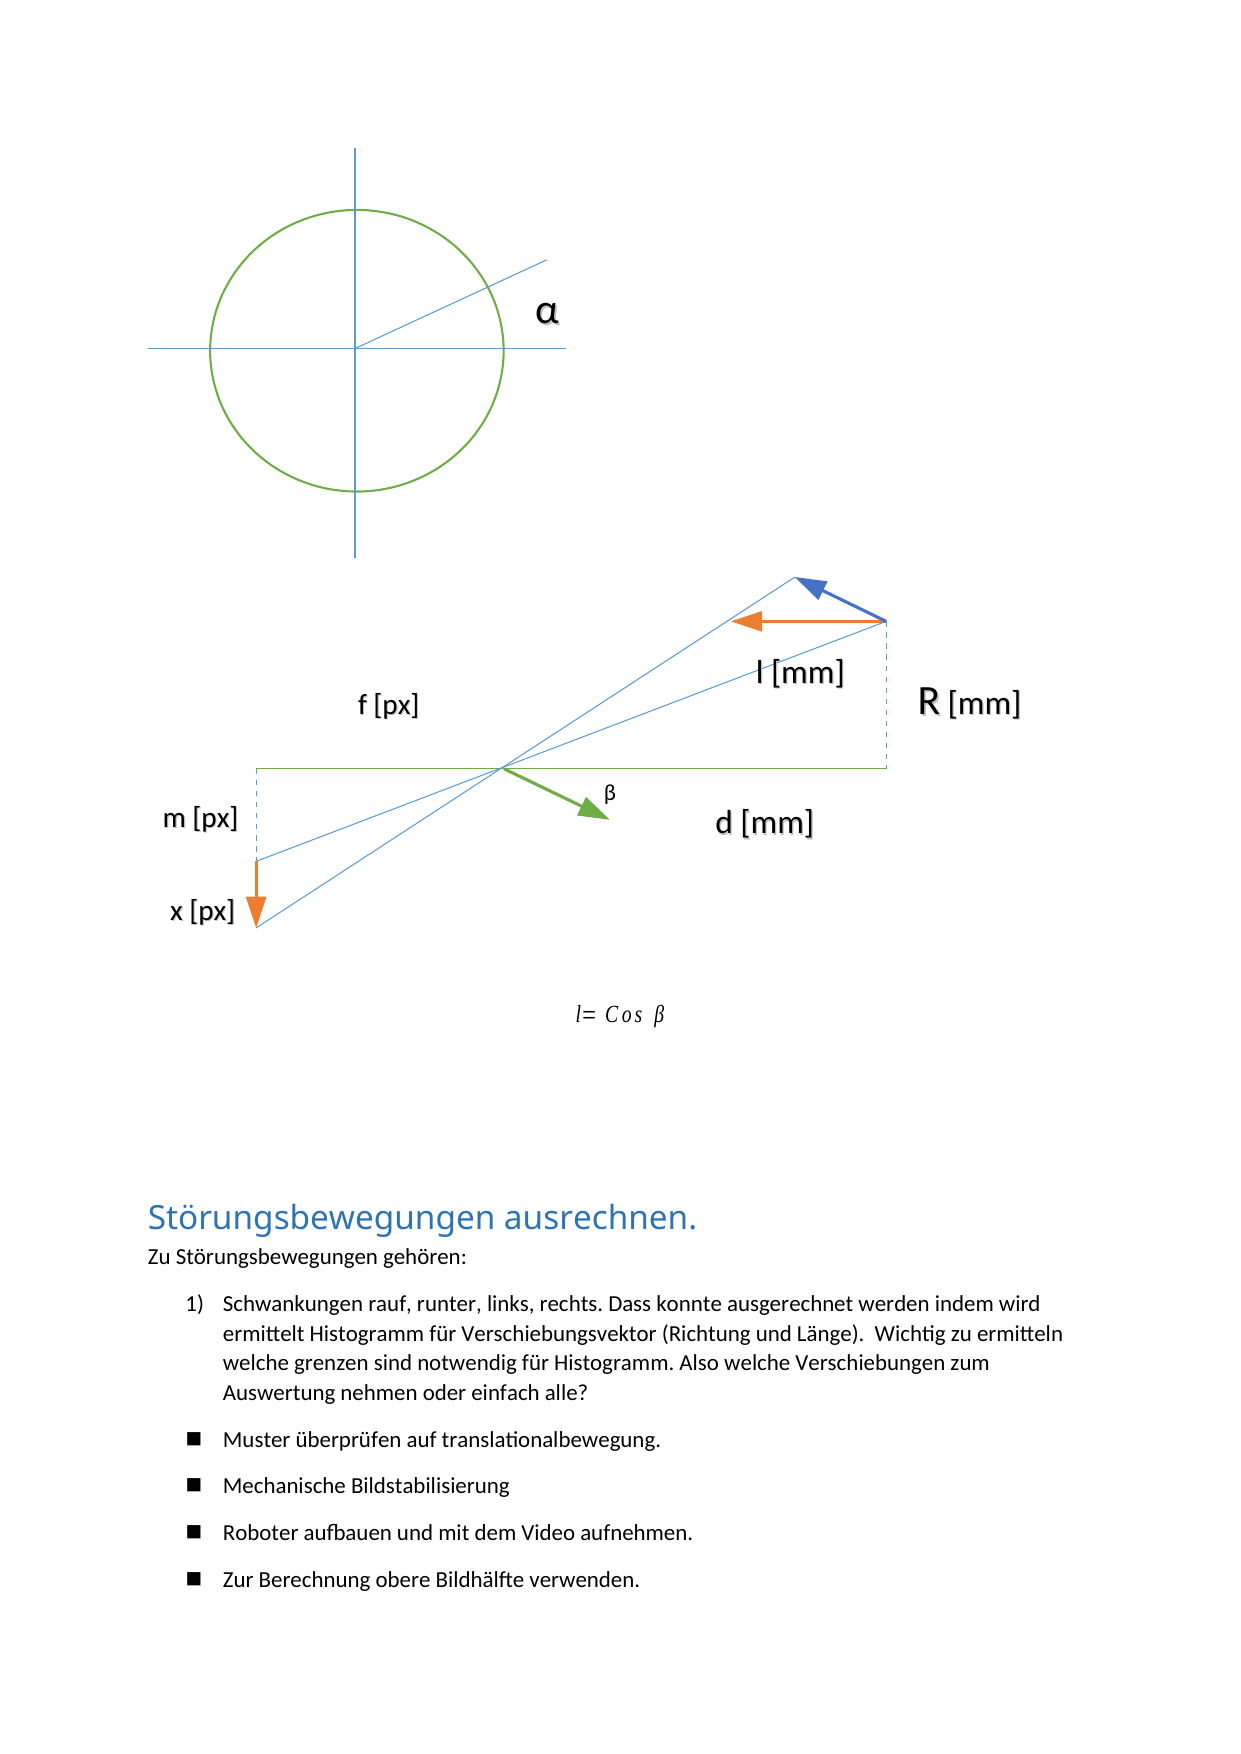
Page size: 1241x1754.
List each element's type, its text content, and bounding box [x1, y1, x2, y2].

list Schwankungen rauf, runter, links, rechts. Dass konnte ausgerechnet werden indem wird ermittelt Histogramm für Verschiebungsvektor (Richtung und Länge). Wichtig zu ermitteln welche grenzen sind notwendig für Histogramm. Also welche Verschiebungen zum Auswertung nehmen oder einfach alle? [185, 1289, 1093, 1406]
list Mechanische Bildstabilisierung [185, 1472, 1093, 1499]
text Zu Störungsbewegungen gehören: [148, 1242, 1093, 1270]
list Roboter aufbauen und mit dem Video aufnehmen. [185, 1518, 1093, 1546]
subtitle Störungsbewegungen ausrechnen. [148, 1194, 1093, 1239]
list Muster überprüfen auf translationalbewegung. [185, 1425, 1093, 1453]
list Zur Berechnung obere Bildhälfte verwenden. [185, 1565, 1093, 1593]
